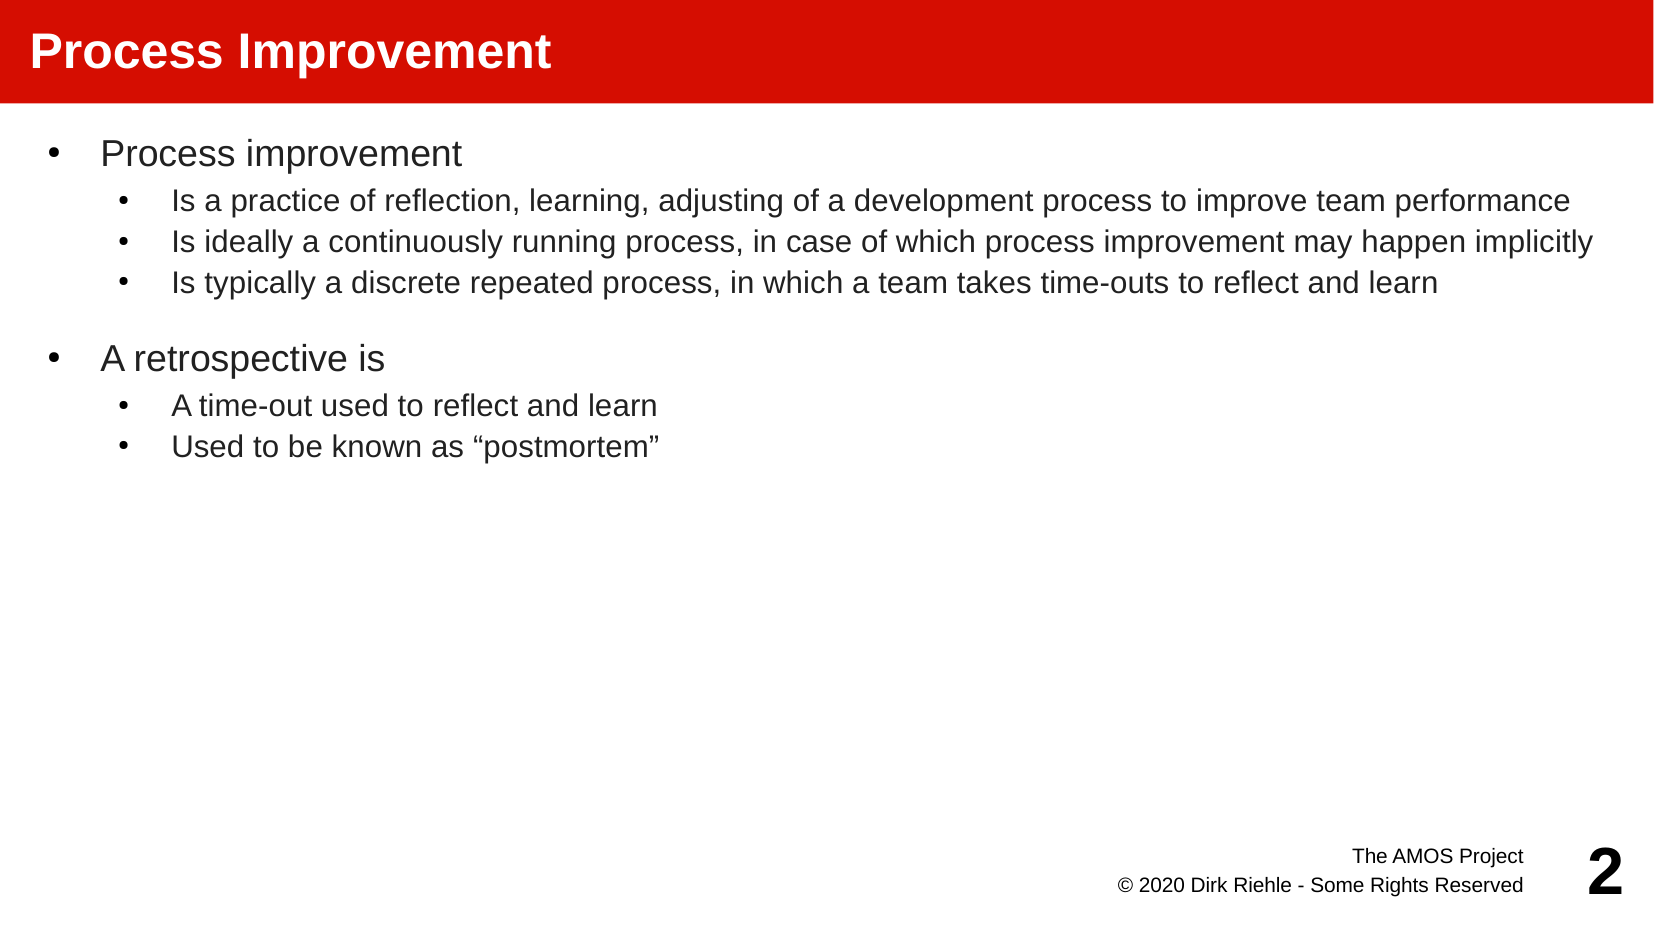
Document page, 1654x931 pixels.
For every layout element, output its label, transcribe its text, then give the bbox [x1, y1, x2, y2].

list Process improvement Is a practice of reflection, learning, adjusting of a development process to improve team performance Is ideally a continuously running process, in case of which process improvement may happen implicitly Is typically a discrete repeated process, in which a team takes time-outs to reflect and learn A retrospective is A time-out used to reflect and learn Used to be known as “postmortem” [29, 132, 1625, 813]
title Process Improvement [0, 0, 1654, 104]
